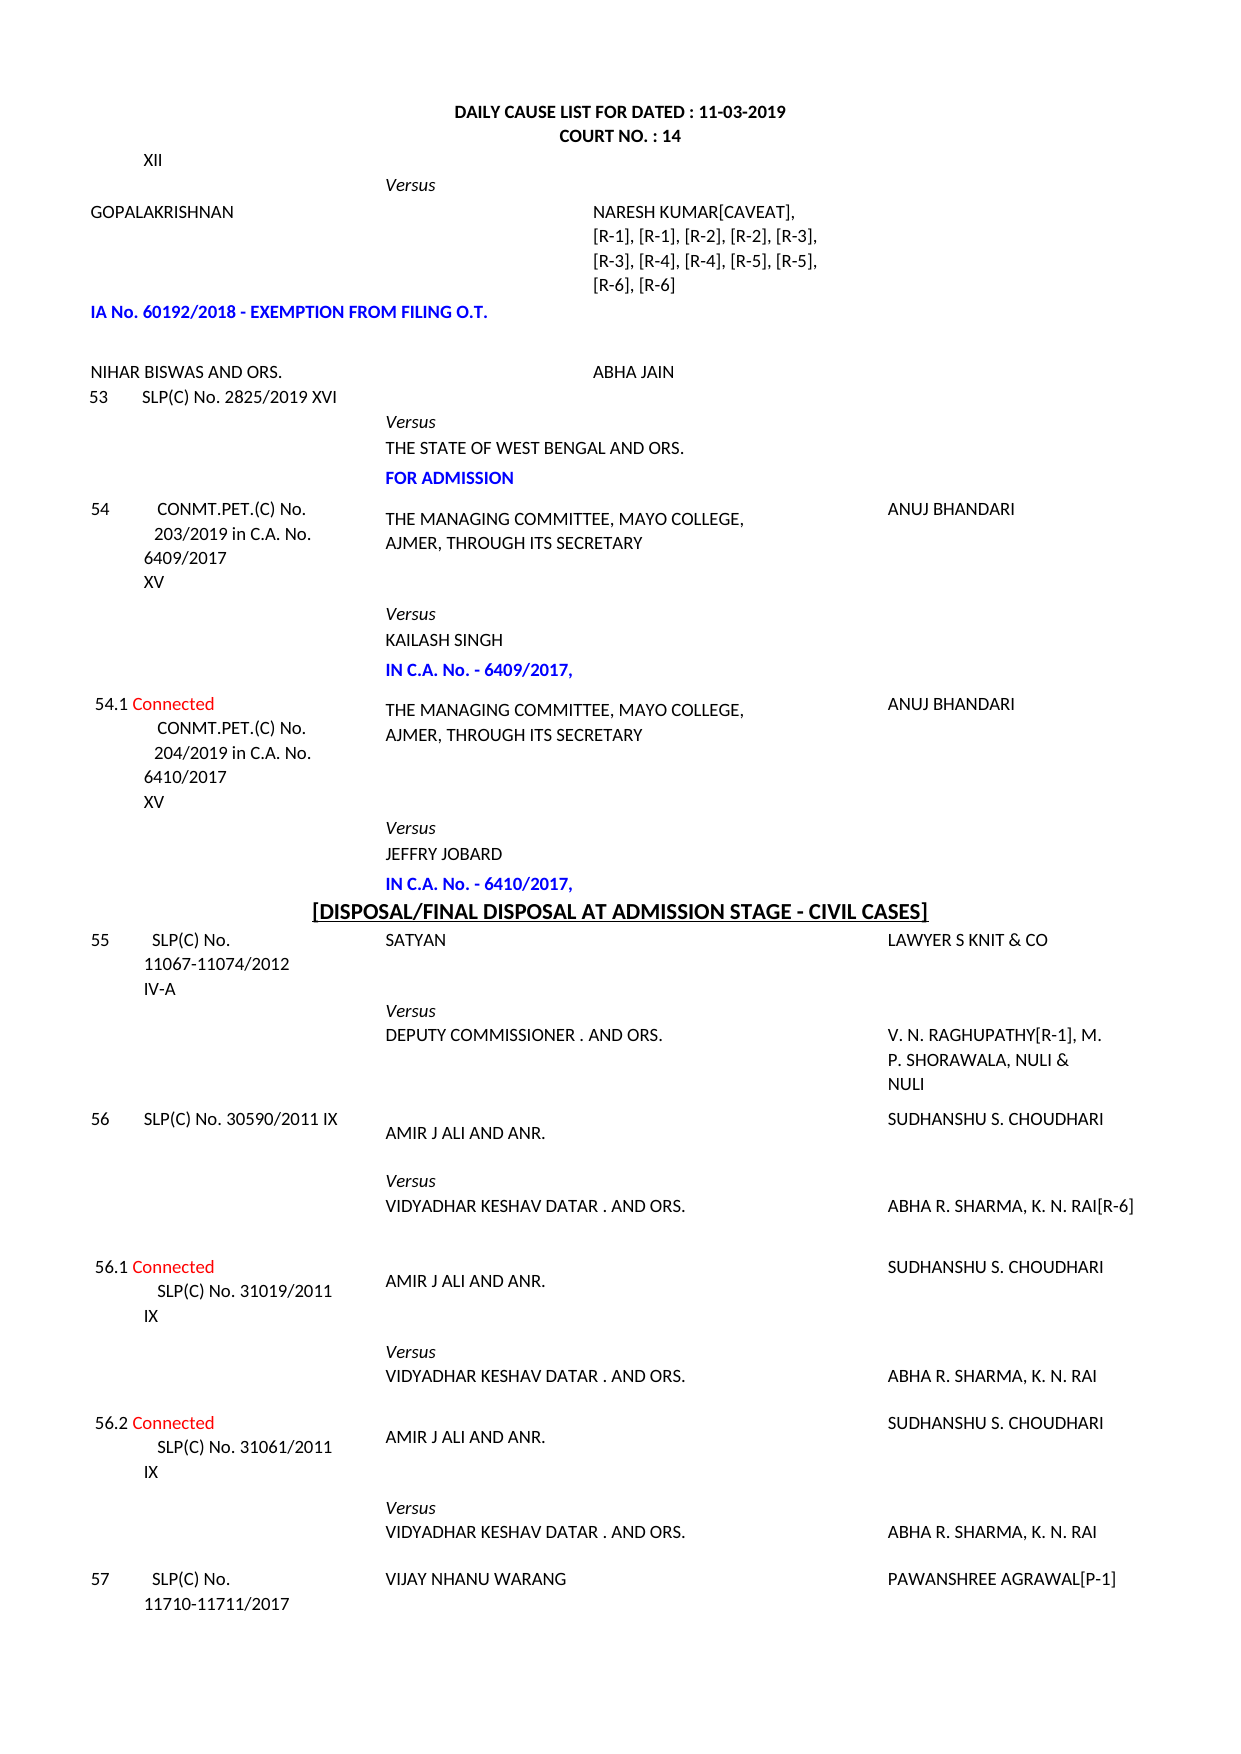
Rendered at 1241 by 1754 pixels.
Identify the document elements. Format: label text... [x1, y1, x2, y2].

table_header [888, 410, 1039, 497]
table_cell 54 CONMT.PET.(C) No. 203/2019 in C.A. No. 6409/2017 XV [91, 497, 385, 692]
table_cell VIJAY NHANU WARANG [385, 1567, 888, 1624]
table_cell 57 SLP(C) No. 11710-11711/2017 [91, 1567, 385, 1624]
table_cell [385, 149, 888, 173]
table_cell NIHAR BISWAS AND ORS. [90, 354, 593, 385]
table_cell VIDYADHAR KESHAV DATAR . AND ORS. [385, 1194, 888, 1255]
table_cell [91, 1194, 385, 1255]
table_cell [888, 149, 1139, 173]
table_cell VIDYADHAR KESHAV DATAR . AND ORS. [385, 1521, 888, 1567]
table_cell AMIR J ALI AND ANR. Versus [385, 1255, 888, 1365]
table_cell XII [90, 149, 385, 173]
table_cell PAWANSHREE AGRAWAL[P-1] [888, 1567, 1139, 1624]
table_header SATYAN Versus [385, 928, 888, 1023]
table_cell 54.1 Connected CONMT.PET.(C) No. 204/2019 in C.A. No. 6410/2017 XV [91, 692, 385, 897]
table_cell DEPUTY COMMISSIONER . AND ORS. [385, 1024, 888, 1107]
table_cell 56.2 Connected SLP(C) No. 31061/2011 IX [91, 1411, 385, 1521]
table_header LAWYER S KNIT & CO [888, 928, 1139, 1023]
table_cell ABHA R. SHARMA, K. N. RAI [888, 1521, 1139, 1567]
table_cell [91, 1521, 385, 1567]
table_header Versus THE STATE OF WEST BENGAL AND ORS. FOR ADMISSION [385, 410, 888, 497]
text 53 SLP(C) No. 2825/2019 XVI [89, 385, 956, 408]
table_header 55 SLP(C) No. 11067-11074/2012 IV-A [91, 928, 385, 1023]
table_cell SUDHANSHU S. CHOUDHARI [888, 1107, 1139, 1194]
table_header [91, 410, 385, 497]
table_header NARESH KUMAR[CAVEAT], [R-1], [R-1], [R-2], [R-2], [R-3], [R-3], [R-4], [R-4], [R-5], [R-5], [R-6], [R-6] [593, 200, 851, 354]
table_cell 56 SLP(C) No. 30590/2011 IX [91, 1107, 385, 1194]
table_cell SUDHANSHU S. CHOUDHARI [888, 1411, 1139, 1521]
text Versus [385, 173, 956, 196]
table_cell ABHA R. SHARMA, K. N. RAI [888, 1365, 1139, 1411]
table_cell AMIR J ALI AND ANR. Versus [385, 1411, 888, 1521]
table_cell [91, 1024, 385, 1107]
table_cell THE MANAGING COMMITTEE, MAYO COLLEGE, AJMER, THROUGH ITS SECRETARY Versus KAILASH SINGH IN C.A. No. - 6409/2017, [385, 497, 888, 692]
table_cell THE MANAGING COMMITTEE, MAYO COLLEGE, AJMER, THROUGH ITS SECRETARY Versus JEFFRY JOBARD IN C.A. No. - 6410/2017, [385, 692, 888, 897]
table_header GOPALAKRISHNAN IA No. 60192/2018 - EXEMPTION FROM FILING O.T. [90, 200, 593, 354]
table_cell [91, 1365, 385, 1411]
text [DISPOSAL/FINAL DISPOSAL AT ADMISSION STAGE - CIVIL CASES] [213, 897, 1027, 925]
table_cell SUDHANSHU S. CHOUDHARI [888, 1255, 1139, 1365]
table_cell VIDYADHAR KESHAV DATAR . AND ORS. [385, 1365, 888, 1411]
table_cell ABHA JAIN [593, 354, 851, 385]
table_cell V. N. RAGHUPATHY[R-1], M. P. SHORAWALA, NULI & NULI [888, 1024, 1139, 1107]
table_cell ANUJ BHANDARI [888, 497, 1039, 692]
table_cell 56.1 Connected SLP(C) No. 31019/2011 IX [91, 1255, 385, 1365]
table_cell ABHA R. SHARMA, K. N. RAI[R-6] [888, 1194, 1139, 1255]
table_cell AMIR J ALI AND ANR. Versus [385, 1107, 888, 1194]
table_cell ANUJ BHANDARI [888, 692, 1039, 897]
